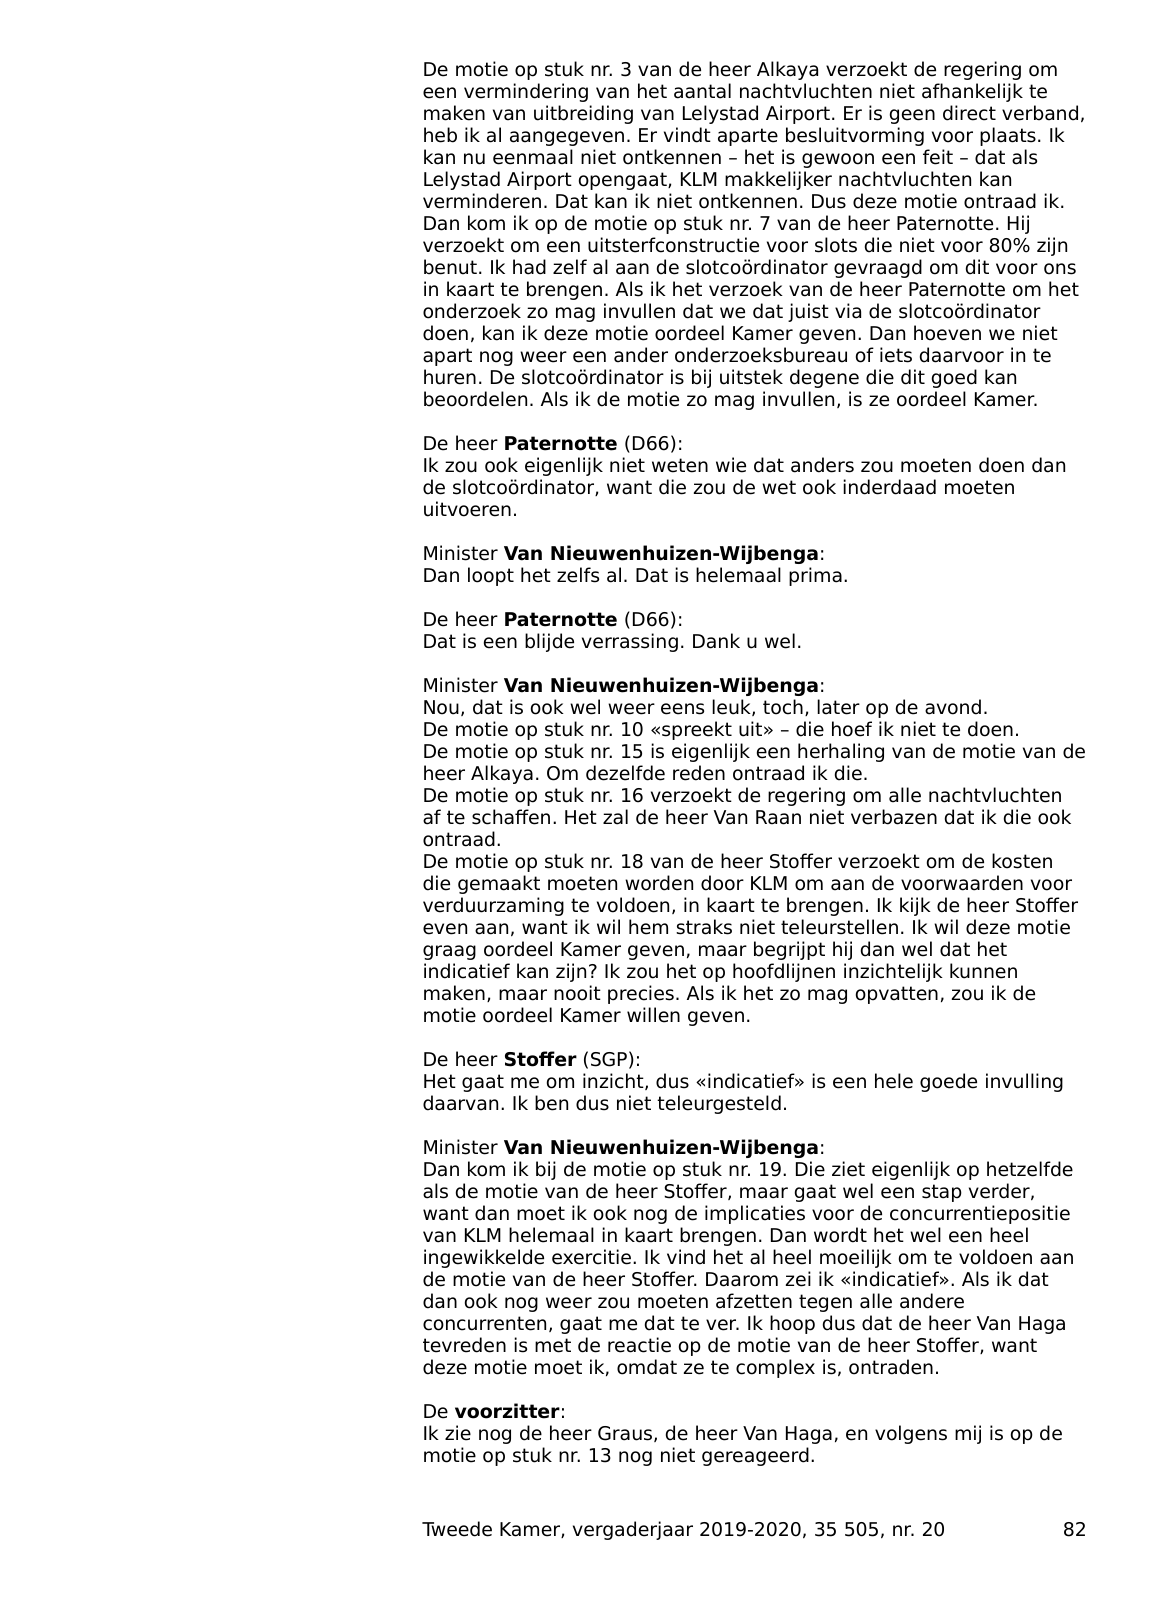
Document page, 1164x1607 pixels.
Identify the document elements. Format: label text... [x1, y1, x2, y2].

text De voorzitter: [422, 1401, 1087, 1423]
text Dan kom ik bij de motie op stuk nr. 19. Die ziet eigenlijk op hetzelfde als de motie van de heer Stoffer, maar gaat wel een stap verder, want dan moet ik ook nog de implicaties voor de concurrentiepositie van KLM helemaal in kaart brengen. Dan wordt het wel een heel ingewikkelde exercitie. Ik vind het al heel moeilijk om te voldoen aan de motie van de heer Stoffer. Daarom zei ik «indicatief». Als ik dat dan ook nog weer zou moeten afzetten tegen alle andere concurrenten, gaat me dat te ver. Ik hoop dus dat de heer Van Haga tevreden is met de reactie op de motie van de heer Stoffer, want deze motie moet ik, omdat ze te complex is, ontraden. [422, 1159, 1087, 1379]
text Ik zie nog de heer Graus, de heer Van Haga, en volgens mij is op de motie op stuk nr. 13 nog niet gereageerd. [422, 1423, 1087, 1467]
text De motie op stuk nr. 15 is eigenlijk een herhaling van de motie van de heer Alkaya. Om dezelfde reden ontraad ik die. [422, 741, 1087, 785]
text De motie op stuk nr. 16 verzoekt de regering om alle nachtvluchten af te schaffen. Het zal de heer Van Raan niet verbazen dat ik die ook ontraad. [422, 785, 1087, 851]
text Dan kom ik op de motie op stuk nr. 7 van de heer Paternotte. Hij verzoekt om een uitsterfconstructie voor slots die niet voor 80% zijn benut. Ik had zelf al aan de slotcoördinator gevraagd om dit voor ons in kaart te brengen. Als ik het verzoek van de heer Paternotte om het onderzoek zo mag invullen dat we dat juist via de slotcoördinator doen, kan ik deze motie oordeel Kamer geven. Dan hoeven we niet apart nog weer een ander onderzoeksbureau of iets daarvoor in te huren. De slotcoördinator is bij uitstek degene die dit goed kan beoordelen. Als ik de motie zo mag invullen, is ze oordeel Kamer. [422, 213, 1087, 411]
text De motie op stuk nr. 18 van de heer Stoffer verzoekt om de kosten die gemaakt moeten worden door KLM om aan de voorwaarden voor verduurzaming te voldoen, in kaart te brengen. Ik kijk de heer Stoffer even aan, want ik wil hem straks niet teleurstellen. Ik wil deze motie graag oordeel Kamer geven, maar begrijpt hij dan wel dat het indicatief kan zijn? Ik zou het op hoofdlijnen inzichtelijk kunnen maken, maar nooit precies. Als ik het zo mag opvatten, zou ik de motie oordeel Kamer willen geven. [422, 851, 1087, 1027]
text De motie op stuk nr. 3 van de heer Alkaya verzoekt de regering om een vermindering van het aantal nachtvluchten niet afhankelijk te maken van uitbreiding van Lelystad Airport. Er is geen direct verband, heb ik al aangegeven. Er vindt aparte besluitvorming voor plaats. Ik kan nu eenmaal niet ontkennen – het is gewoon een feit – dat als Lelystad Airport opengaat, KLM makkelijker nachtvluchten kan verminderen. Dat kan ik niet ontkennen. Dus deze motie ontraad ik. [422, 59, 1087, 213]
text Het gaat me om inzicht, dus «indicatief» is een hele goede invulling daarvan. Ik ben dus niet teleurgesteld. [422, 1071, 1087, 1115]
text De motie op stuk nr. 10 «spreekt uit» – die hoef ik niet te doen. [422, 719, 1087, 741]
text De heer Paternotte (D66): [422, 609, 1087, 631]
text Minister Van Nieuwenhuizen-Wijbenga: [422, 1137, 1087, 1159]
text Dan loopt het zelfs al. Dat is helemaal prima. [422, 565, 1087, 587]
text De heer Stoffer (SGP): [422, 1049, 1087, 1071]
text Nou, dat is ook wel weer eens leuk, toch, later op de avond. [422, 697, 1087, 719]
text Dat is een blijde verrassing. Dank u wel. [422, 631, 1087, 653]
text Ik zou ook eigenlijk niet weten wie dat anders zou moeten doen dan de slotcoördinator, want die zou de wet ook inderdaad moeten uitvoeren. [422, 455, 1087, 521]
text De heer Paternotte (D66): [422, 433, 1087, 455]
text Minister Van Nieuwenhuizen-Wijbenga: [422, 675, 1087, 697]
text Minister Van Nieuwenhuizen-Wijbenga: [422, 543, 1087, 565]
